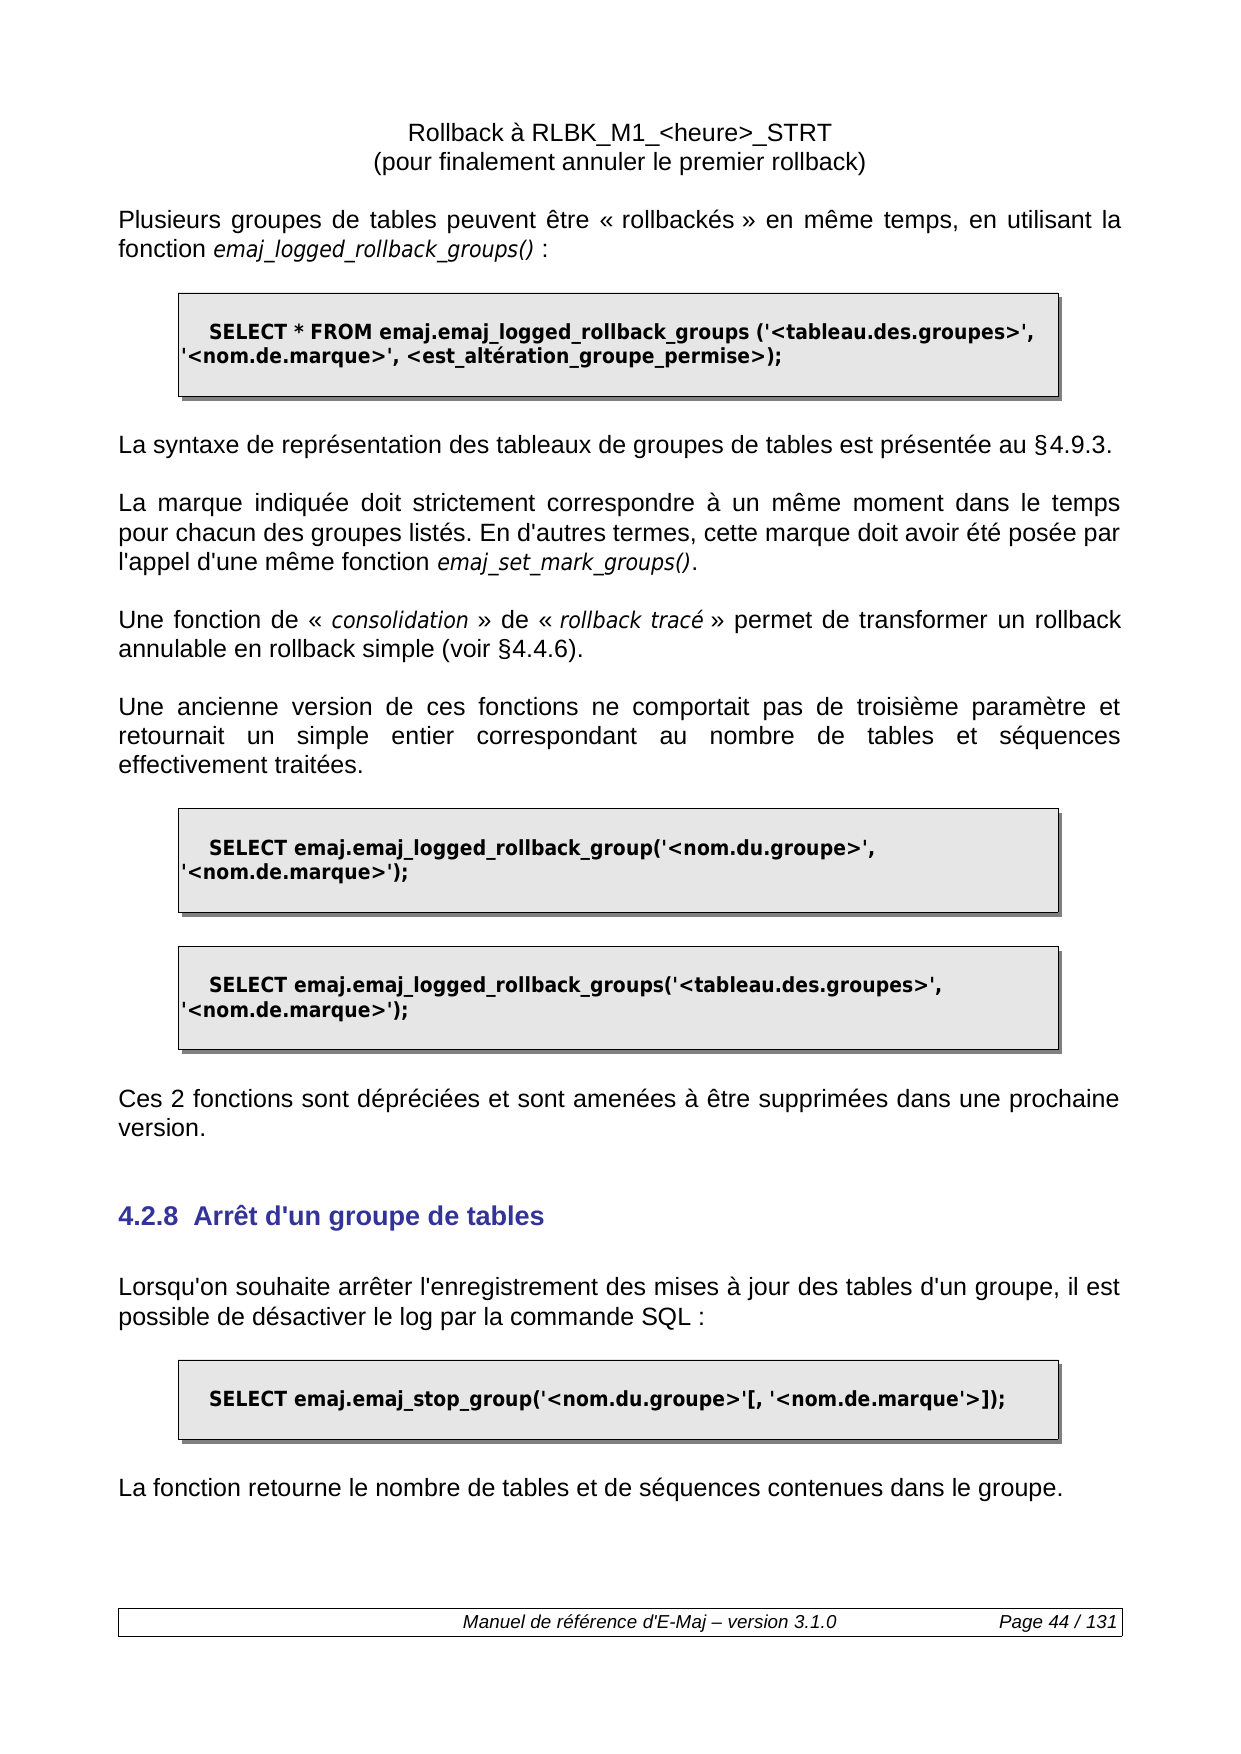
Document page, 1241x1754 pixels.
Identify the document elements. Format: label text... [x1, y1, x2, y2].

text Ces 2 fonctions sont dépréciées et sont amenées à être supprimées dans une prochaine version. [118, 1083, 1122, 1142]
text La fonction retourne le nombre de tables et de séquences contenues dans le groupe. [118, 1473, 1122, 1502]
text SELECT emaj.emaj_logged_rollback_group('<nom.du.groupe>', '<nom.de.marque>'); [179, 832, 1058, 881]
text La syntaxe de représentation des tableaux de groupes de tables est présentée au §4.9.3. [118, 430, 1122, 459]
text Lorsqu'on souhaite arrêter l'enregistrement des mises à jour des tables d'un groupe, il est possible de désactiver le log par la commande SQL : [118, 1272, 1122, 1330]
text SELECT emaj.emaj_stop_group('<nom.du.groupe>'[, '<nom.de.marque'>]); [179, 1384, 1058, 1408]
text SELECT * FROM emaj.emaj_logged_rollback_groups ('<tableau.des.groupes>', '<nom.de.marque>', <est_altération_groupe_permise>); [179, 317, 1058, 366]
text Rollback à RLBK_M1_<heure>_STRT (pour finalement annuler le premier rollback) [118, 118, 1122, 176]
text Une ancienne version de ces fonctions ne comportait pas de troisième paramètre et retournait un simple entier correspondant au nombre de tables et séquences effectivement traitées. [118, 692, 1122, 779]
text SELECT emaj.emaj_logged_rollback_groups('<tableau.des.groupes>', '<nom.de.marque>'); [179, 970, 1058, 1019]
text La marque indiquée doit strictement correspondre à un même moment dans le temps pour chacun des groupes listés. En d'autres termes, cette marque doit avoir été posée par l'appel d'une même fonction emaj_set_mark_groups(). [118, 488, 1122, 576]
subtitle Arrêt d'un groupe de tables [118, 1200, 1122, 1231]
text Une fonction de « consolidation » de « rollback tracé » permet de transformer un rollback annulable en rollback simple (voir §4.4.6). [118, 604, 1122, 663]
text Plusieurs groupes de tables peuvent être « rollbackés » en même temps, en utilisant la fonction emaj_logged_rollback_groups() : [118, 205, 1122, 263]
